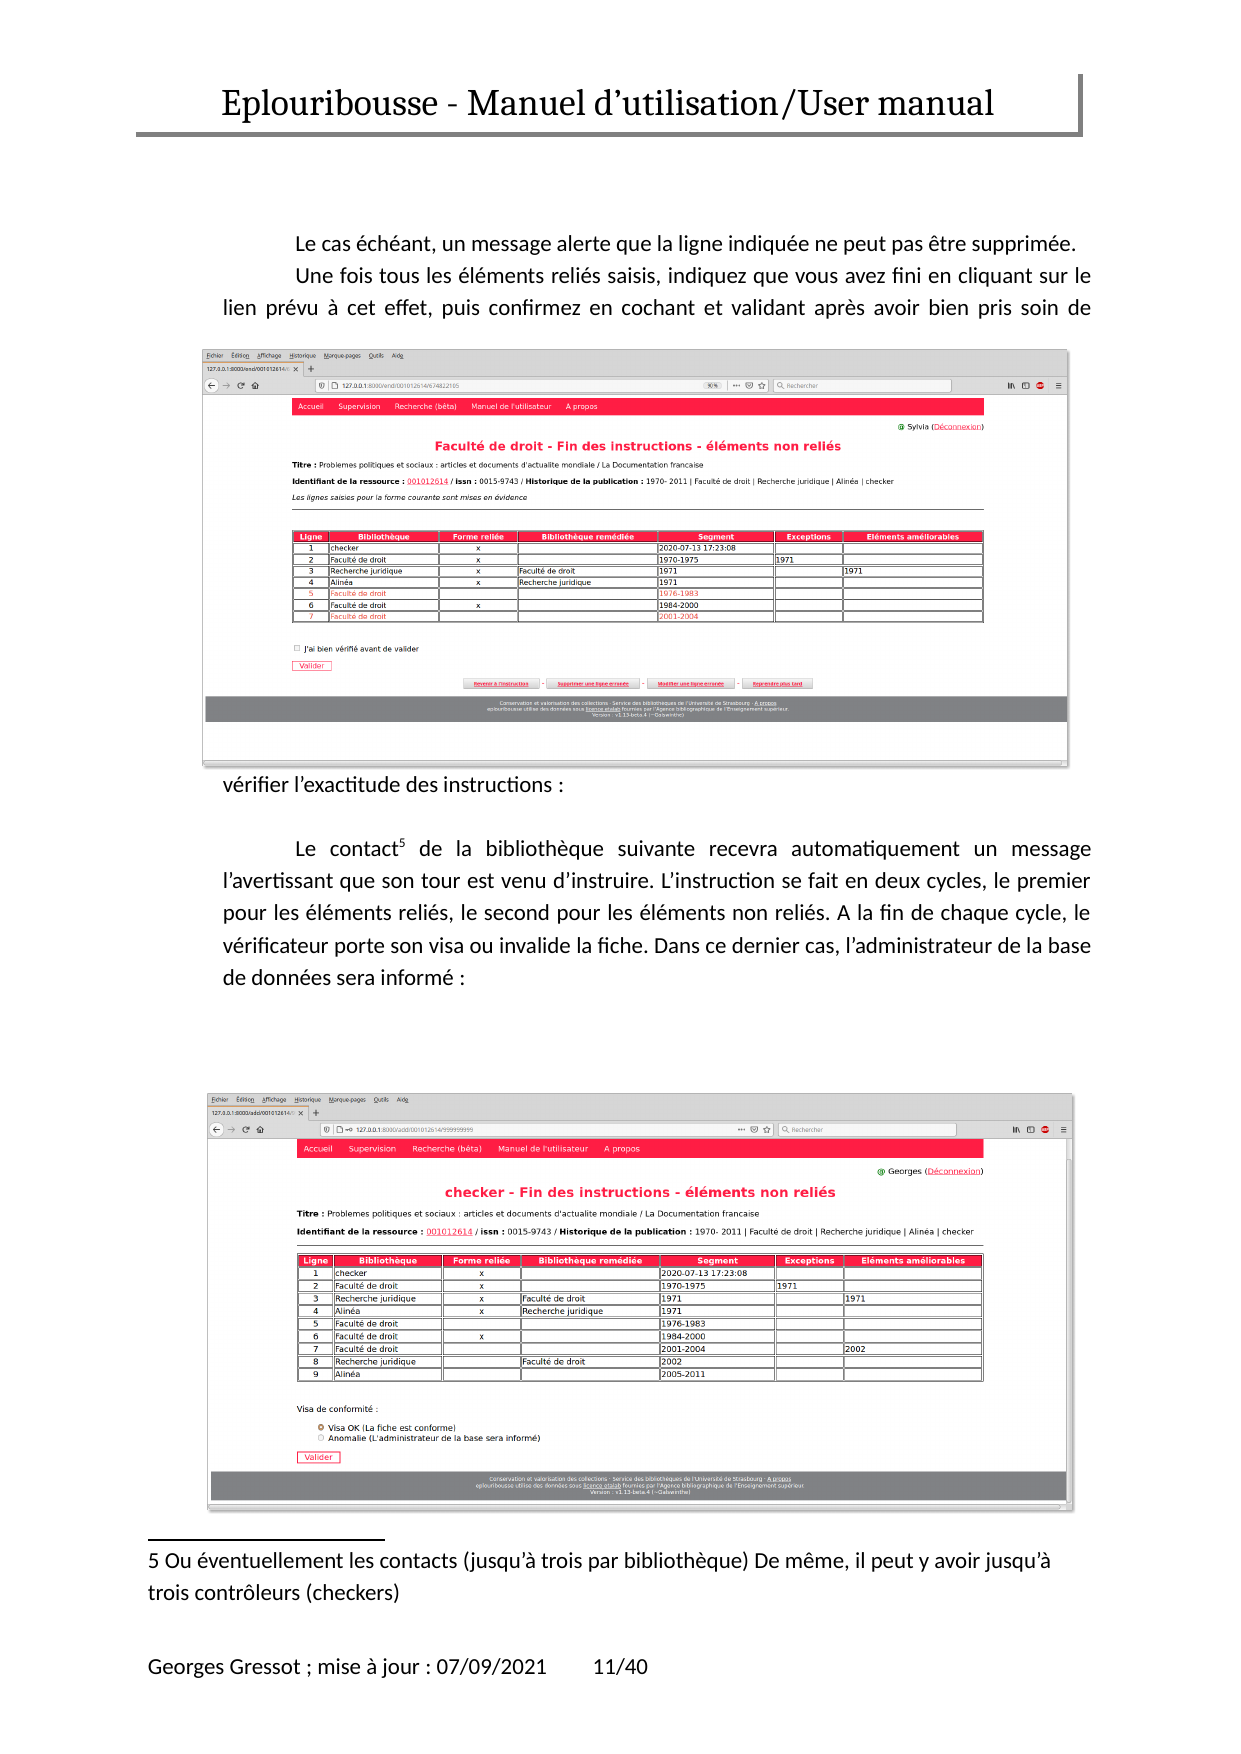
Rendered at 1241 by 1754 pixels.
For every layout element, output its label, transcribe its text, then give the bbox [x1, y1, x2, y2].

list Une fois tous les éléments reliés saisis, indiquez que vous avez fini en cliquant sur le lien prévu à cet effet, puis confirmez en cochant et validant après avoir bien pris soin de vérifier l’exactitude des instructions : [223, 261, 1093, 798]
list Le cas échéant, un message alerte que la ligne indiquée ne peut pas être supprimée. [223, 229, 1093, 257]
list Le contact de la bibliothèque suivante recevra automatiquement un message l’avertissant que son tour est venu d’instruire. L’instruction se fait en deux cycles, le premier pour les éléments reliés, le second pour les éléments non reliés. A la fin de chaque cycle, le vérificateur porte son visa ou invalide la fiche. Dans ce dernier cas, l’administrateur de la base de données sera informé : [223, 834, 1093, 991]
picture [205, 1091, 1076, 1514]
picture [200, 347, 1071, 770]
text Ou éventuellement les contacts (jusqu’à trois par bibliothèque) De même, il peut y avoir jusqu’à trois contrôleurs (checkers) [148, 1546, 1093, 1606]
